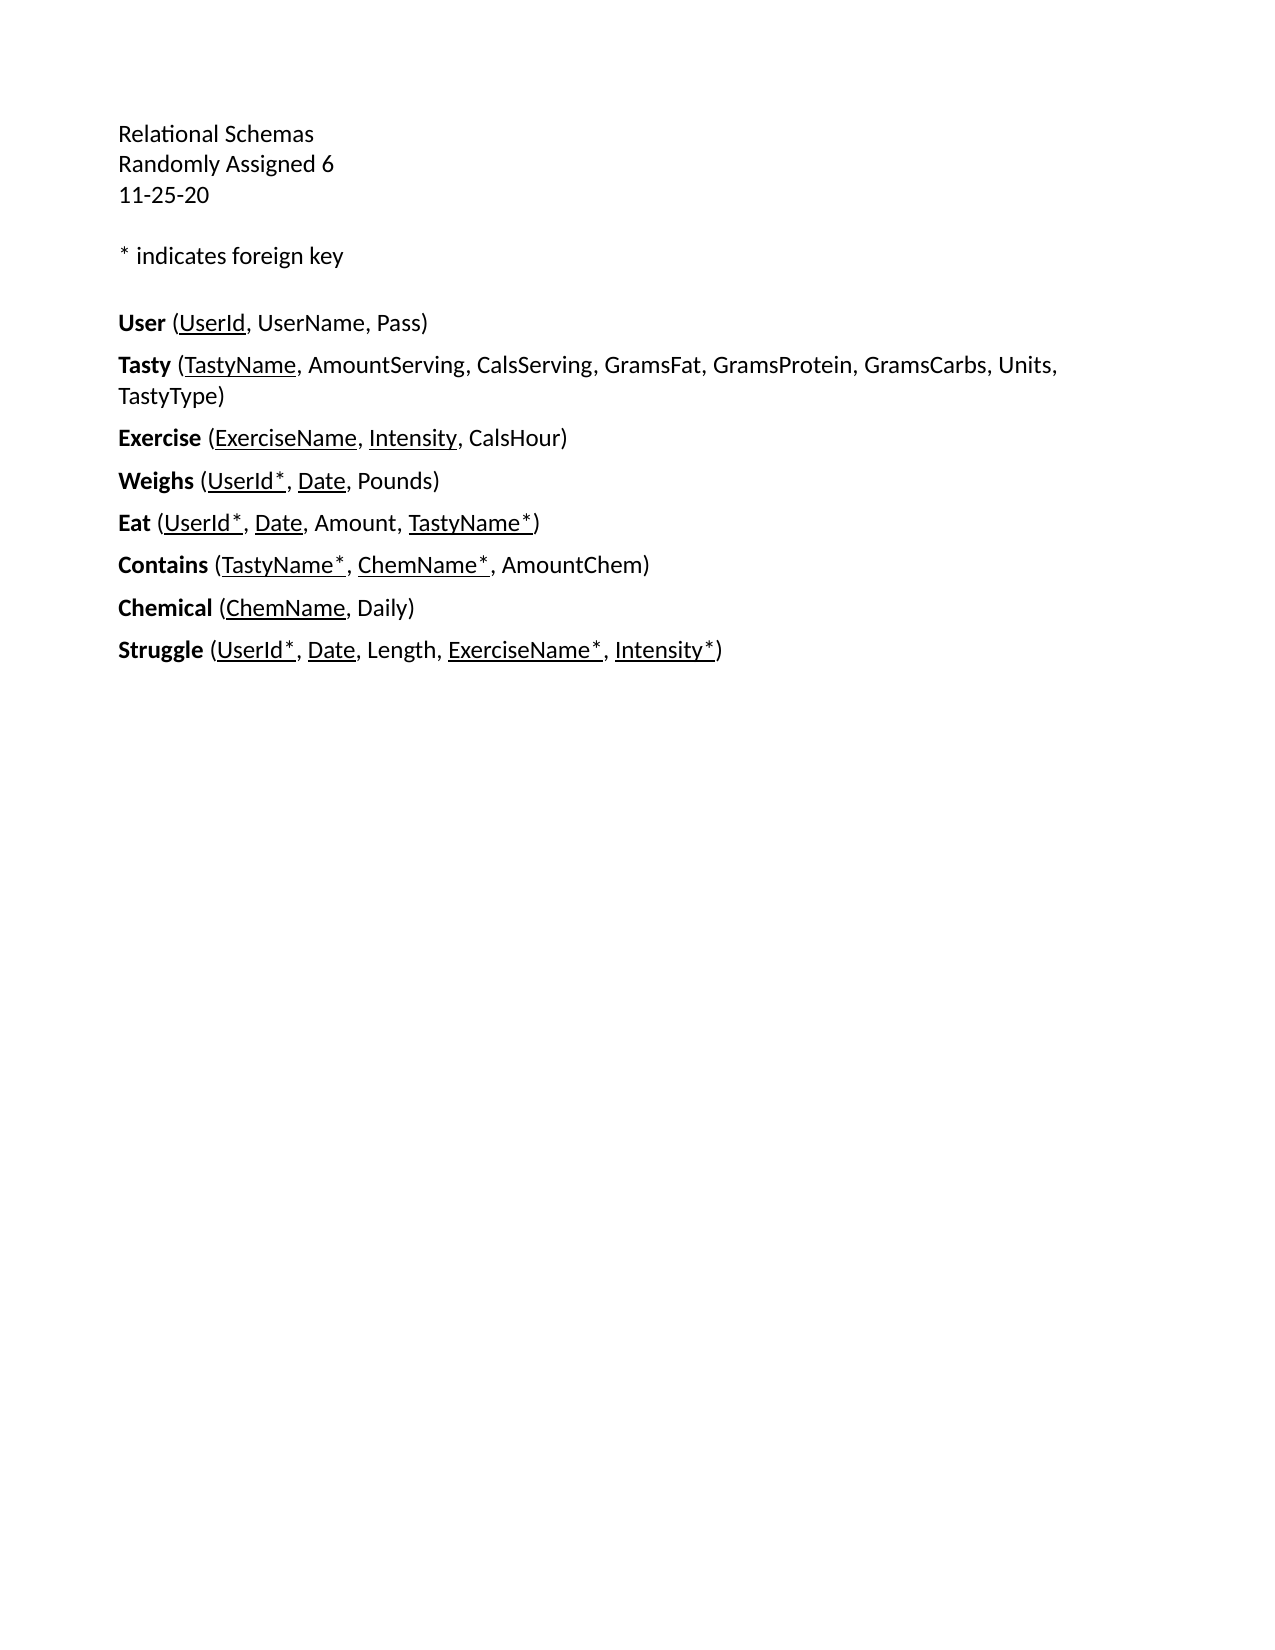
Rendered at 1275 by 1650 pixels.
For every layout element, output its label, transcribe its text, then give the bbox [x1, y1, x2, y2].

text Relational Schemas [118, 118, 1156, 149]
text Exercise (ExerciseName, Intensity, CalsHour) [118, 422, 1156, 453]
text Chemical (ChemName, Daily) [118, 592, 1156, 623]
text Randomly Assigned 6 [118, 149, 1156, 179]
text 11-25-20 [118, 179, 1156, 210]
text User (UserId, UserName, Pass) [118, 307, 1156, 338]
text * indicates foreign key [118, 240, 1156, 271]
text Eat (UserId*, Date, Amount, TastyName*) [118, 507, 1156, 538]
text Struggle (UserId*, Date, Length, ExerciseName*, Intensity*) [118, 634, 1156, 665]
text Contains (TastyName*, ChemName*, AmountChem) [118, 550, 1156, 580]
text Weighs (UserId*, Date, Pounds) [118, 465, 1156, 495]
text Tasty (TastyName, AmountServing, CalsServing, GramsFat, GramsProtein, GramsCarbs, Units, TastyType) [118, 349, 1156, 411]
